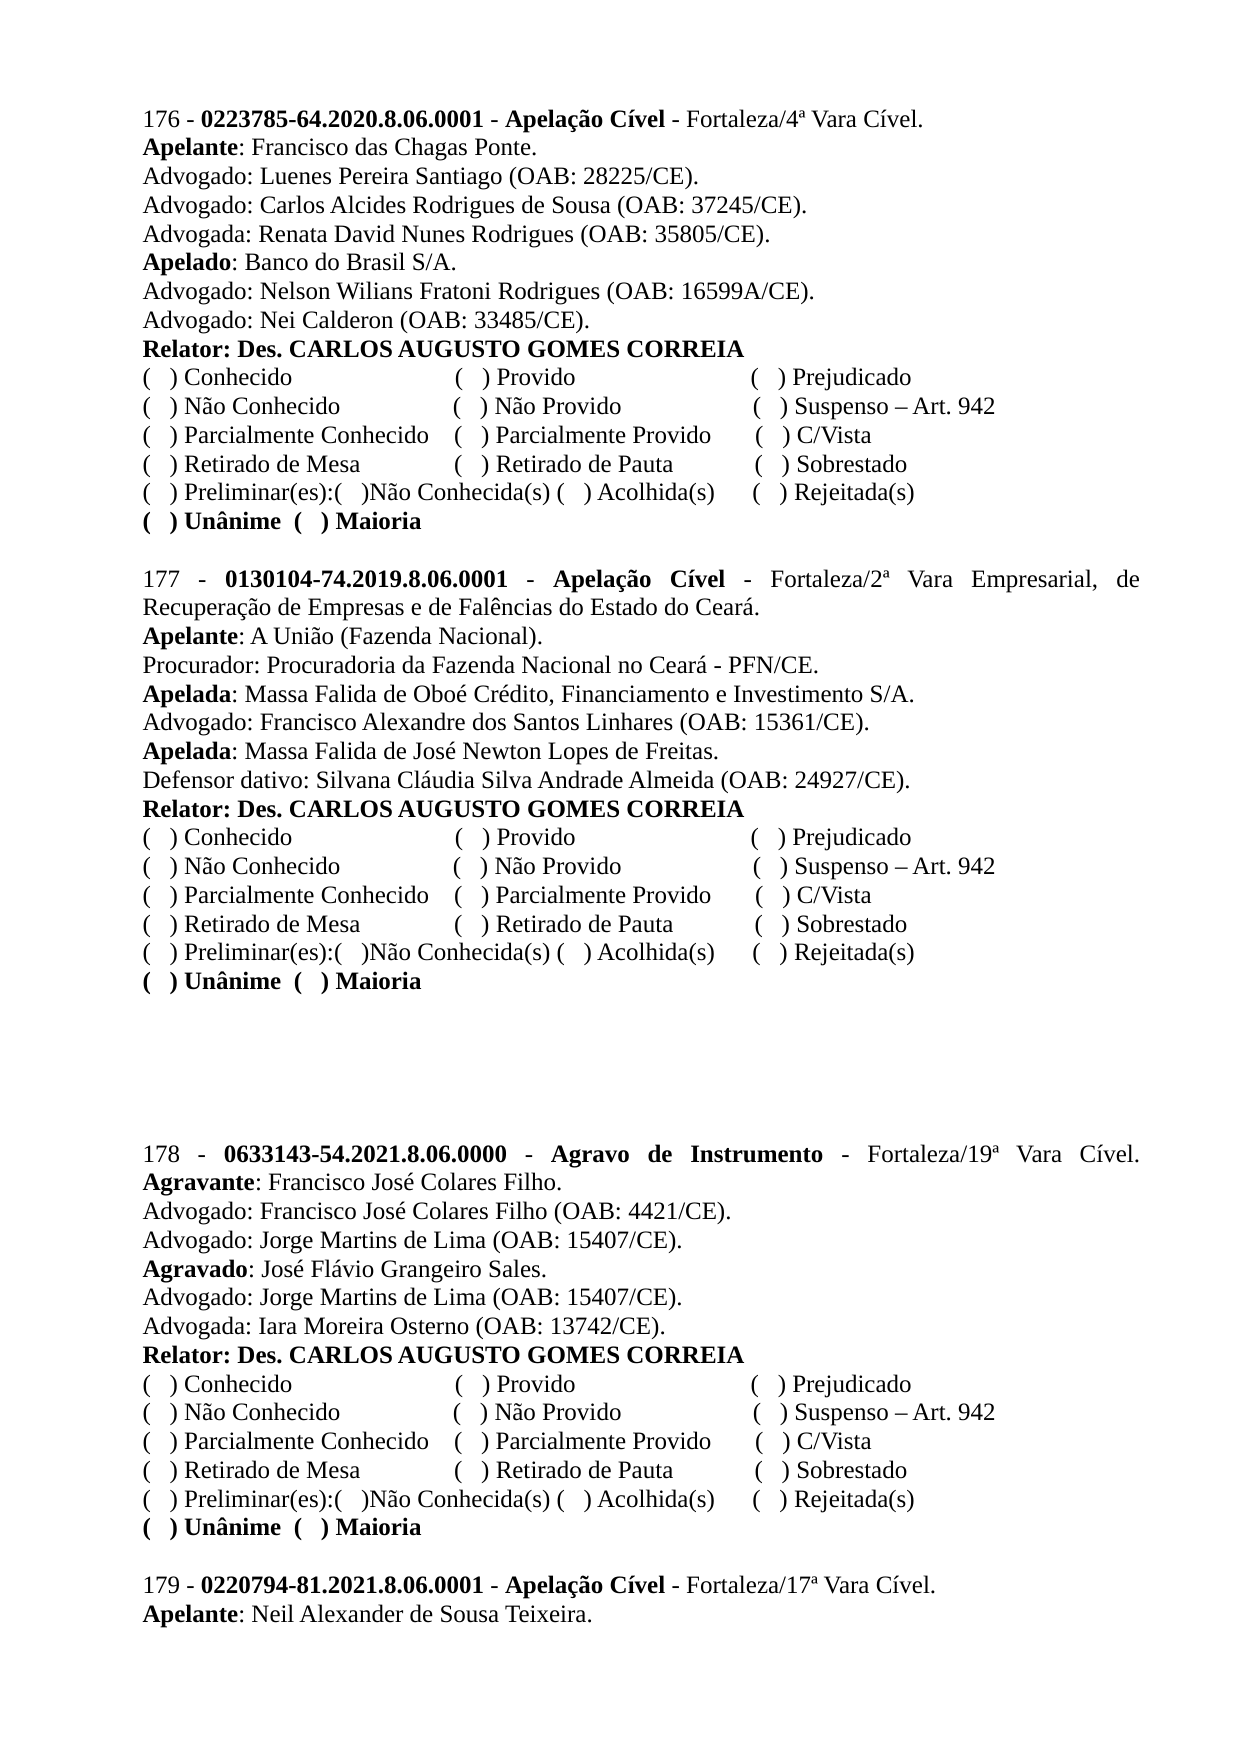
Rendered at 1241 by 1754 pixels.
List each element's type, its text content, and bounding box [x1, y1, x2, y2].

text Advogada: Iara Moreira Osterno (OAB: 13742/CE). [142, 1311, 1141, 1340]
text Advogado: Luenes Pereira Santiago (OAB: 28225/CE). [142, 161, 1141, 190]
text ( ) Não Conhecido ( ) Não Provido ( ) Suspenso – Art. 942 [142, 851, 1158, 880]
text 176 - 0223785-64.2020.8.06.0001 - Apelação Cível - Fortaleza/4ª Vara Cível. [142, 104, 1141, 132]
text ( ) Retirado de Mesa ( ) Retirado de Pauta ( ) Sobrestado [142, 1455, 1158, 1484]
text Apelado: Banco do Brasil S/A. [142, 247, 1141, 276]
text ( ) Conhecido ( ) Provido ( ) Prejudicado [142, 362, 1141, 391]
text Defensor dativo: Silvana Cláudia Silva Andrade Almeida (OAB: 24927/CE). [142, 765, 1141, 794]
text ( ) Parcialmente Conhecido ( ) Parcialmente Provido ( ) C/Vista [142, 880, 1158, 909]
text Advogado: Jorge Martins de Lima (OAB: 15407/CE). [142, 1282, 1141, 1311]
text Relator: Des. CARLOS AUGUSTO GOMES CORREIA [142, 1340, 1141, 1369]
text ( ) Conhecido ( ) Provido ( ) Prejudicado [142, 822, 1141, 851]
text ( ) Unânime ( ) Maioria [142, 966, 1158, 995]
text Apelante: A União (Fazenda Nacional). [142, 621, 1141, 650]
text Advogado: Francisco Alexandre dos Santos Linhares (OAB: 15361/CE). [142, 707, 1141, 736]
text Advogado: Nei Calderon (OAB: 33485/CE). [142, 305, 1141, 334]
text Apelante: Francisco das Chagas Ponte. [142, 132, 1141, 161]
text 177 - 0130104-74.2019.8.06.0001 - Apelação Cível - Fortaleza/2ª Vara Empresarial, de Recuperação de Empresas e de Falências do Estado do Ceará. [142, 564, 1141, 621]
text ( ) Retirado de Mesa ( ) Retirado de Pauta ( ) Sobrestado [142, 909, 1158, 937]
text Advogado: Nelson Wilians Fratoni Rodrigues (OAB: 16599A/CE). [142, 276, 1141, 305]
text Relator: Des. CARLOS AUGUSTO GOMES CORREIA [142, 794, 1141, 822]
text Relator: Des. CARLOS AUGUSTO GOMES CORREIA [142, 334, 1141, 362]
text 179 - 0220794-81.2021.8.06.0001 - Apelação Cível - Fortaleza/17ª Vara Cível. [142, 1570, 1141, 1599]
text ( ) Retirado de Mesa ( ) Retirado de Pauta ( ) Sobrestado [142, 449, 1158, 477]
text ( ) Não Conhecido ( ) Não Provido ( ) Suspenso – Art. 942 [142, 391, 1158, 420]
text Apelada: Massa Falida de Oboé Crédito, Financiamento e Investimento S/A. [142, 679, 1141, 707]
text ( ) Não Conhecido ( ) Não Provido ( ) Suspenso – Art. 942 [142, 1397, 1158, 1426]
text Procurador: Procuradoria da Fazenda Nacional no Ceará - PFN/CE. [142, 650, 1141, 679]
text ( ) Preliminar(es):( )Não Conhecida(s) ( ) Acolhida(s) ( ) Rejeitada(s) [142, 477, 1158, 506]
text 178 - 0633143-54.2021.8.06.0000 - Agravo de Instrumento - Fortaleza/19ª Vara Cível. Agravante: Francisco José Colares Filho. [142, 1139, 1141, 1196]
text Apelante: Neil Alexander de Sousa Teixeira. [142, 1599, 1141, 1627]
text Apelada: Massa Falida de José Newton Lopes de Freitas. [142, 736, 1141, 765]
text ( ) Unânime ( ) Maioria [142, 506, 1158, 535]
text ( ) Parcialmente Conhecido ( ) Parcialmente Provido ( ) C/Vista [142, 1426, 1158, 1455]
text Advogado: Carlos Alcides Rodrigues de Sousa (OAB: 37245/CE). [142, 190, 1141, 219]
text ( ) Conhecido ( ) Provido ( ) Prejudicado [142, 1369, 1141, 1397]
text ( ) Preliminar(es):( )Não Conhecida(s) ( ) Acolhida(s) ( ) Rejeitada(s) [142, 937, 1158, 966]
text Advogado: Jorge Martins de Lima (OAB: 15407/CE). [142, 1225, 1141, 1254]
text Agravado: José Flávio Grangeiro Sales. [142, 1254, 1141, 1282]
text ( ) Preliminar(es):( )Não Conhecida(s) ( ) Acolhida(s) ( ) Rejeitada(s) [142, 1484, 1158, 1512]
text ( ) Parcialmente Conhecido ( ) Parcialmente Provido ( ) C/Vista [142, 420, 1158, 449]
text Advogado: Francisco José Colares Filho (OAB: 4421/CE). [142, 1196, 1141, 1225]
text ( ) Unânime ( ) Maioria [142, 1512, 1158, 1541]
text Advogada: Renata David Nunes Rodrigues (OAB: 35805/CE). [142, 219, 1141, 247]
